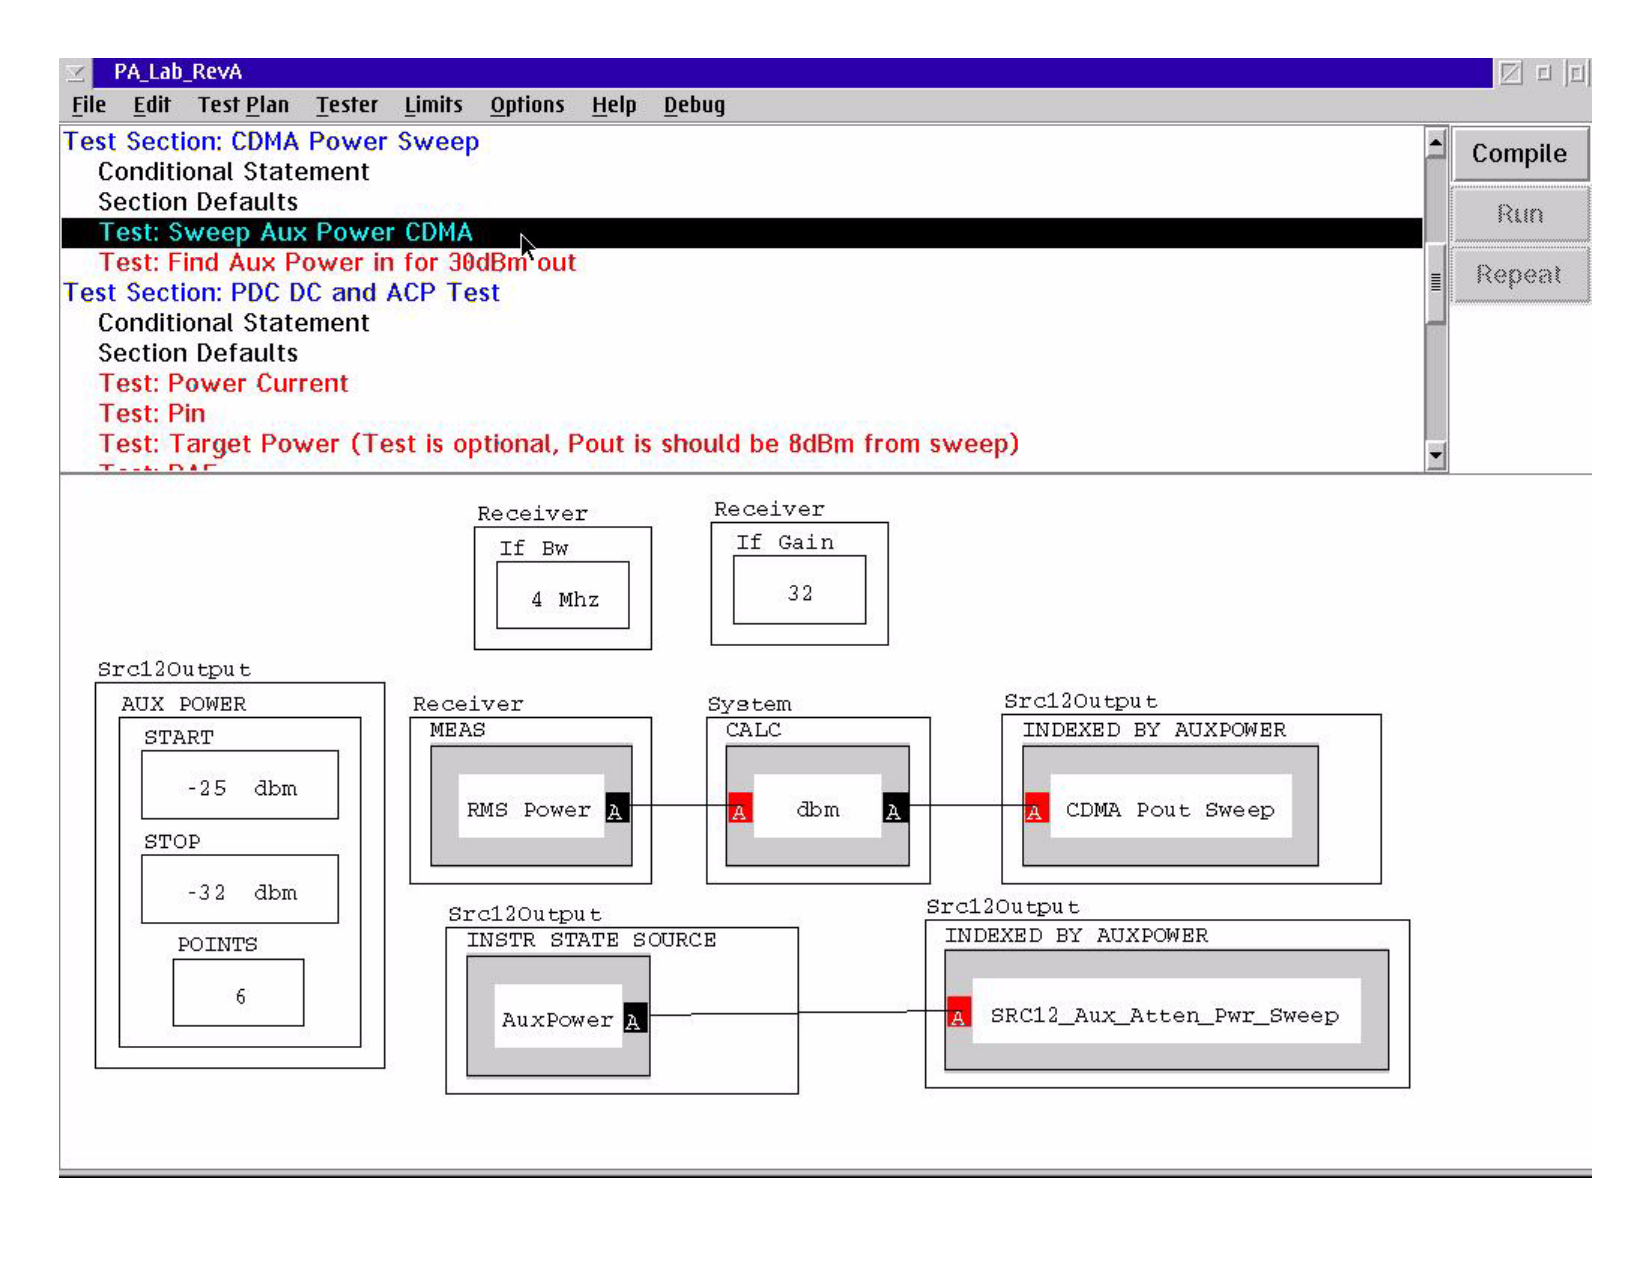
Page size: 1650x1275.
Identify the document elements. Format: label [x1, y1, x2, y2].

picture [59, 58, 1592, 1178]
